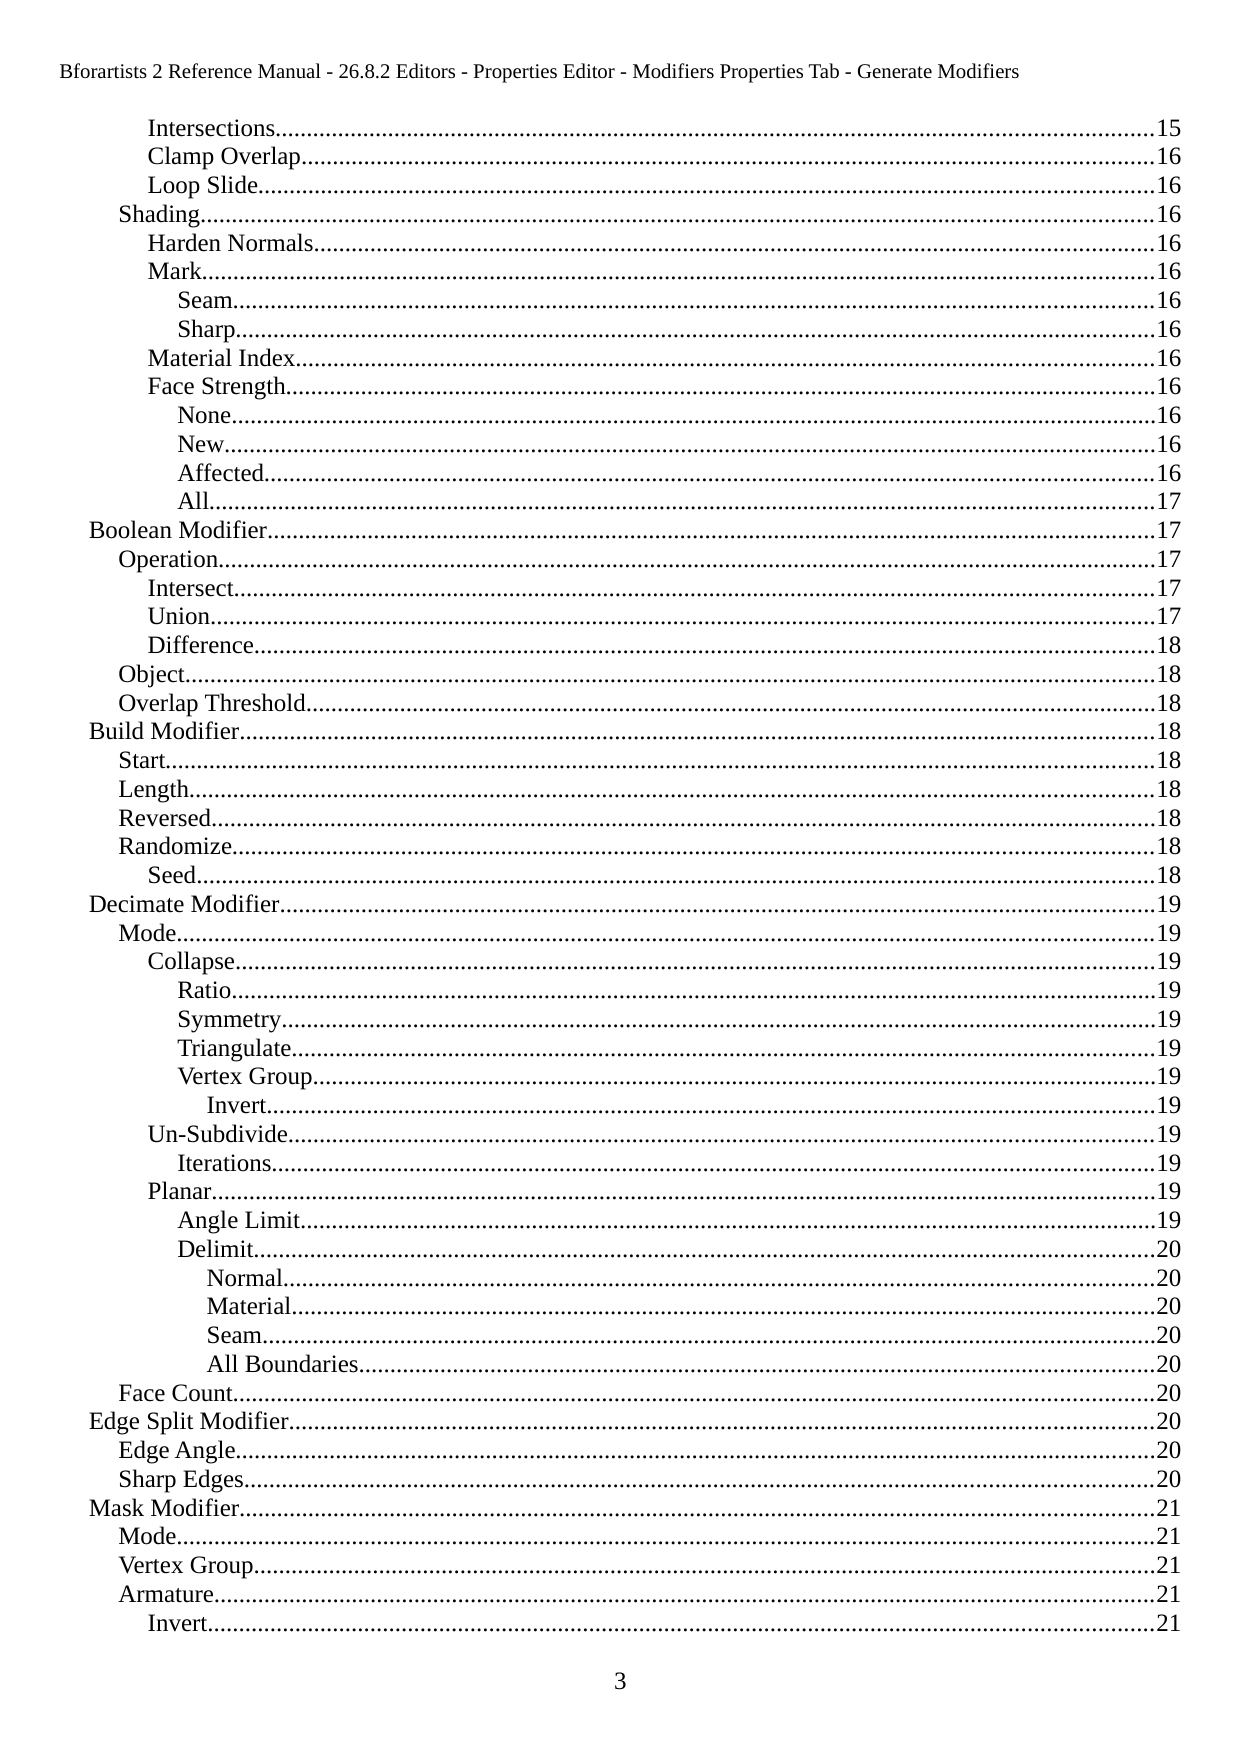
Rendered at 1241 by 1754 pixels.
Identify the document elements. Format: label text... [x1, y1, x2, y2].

text Loop Slide 16 [147, 170, 1181, 199]
text Affected 16 [177, 458, 1181, 486]
text Decimate Modifier 19 [88, 889, 1181, 918]
text Seed 18 [147, 860, 1181, 889]
text All Boundaries 20 [206, 1349, 1181, 1378]
text Symmetry 19 [177, 1004, 1181, 1033]
text Edge Angle 20 [118, 1435, 1181, 1464]
text Sharp Edges 20 [118, 1464, 1181, 1493]
text Face Count 20 [118, 1378, 1181, 1406]
text All 17 [177, 486, 1181, 515]
text Mask Modifier 21 [88, 1493, 1181, 1521]
text Sharp 16 [177, 314, 1181, 343]
text Build Modifier 18 [88, 716, 1181, 745]
text Seam 20 [206, 1320, 1181, 1349]
text Un-Subdivide 19 [147, 1119, 1181, 1148]
text Delimit 20 [177, 1234, 1181, 1263]
text Material Index 16 [147, 343, 1181, 371]
text Normal 20 [206, 1263, 1181, 1291]
text Harden Normals 16 [147, 228, 1181, 256]
text Object 18 [118, 659, 1181, 688]
text Mark 16 [147, 256, 1181, 285]
text None 16 [177, 400, 1181, 429]
text Mode 19 [118, 918, 1181, 946]
text Difference 18 [147, 630, 1181, 659]
text Edge Split Modifier 20 [88, 1406, 1181, 1435]
text Mode 21 [118, 1521, 1181, 1550]
text Face Strength 16 [147, 371, 1181, 400]
text Ratio 19 [177, 975, 1181, 1004]
text Clamp Overlap 16 [147, 141, 1181, 170]
text Union 17 [147, 601, 1181, 630]
text New 16 [177, 429, 1181, 458]
text Angle Limit 19 [177, 1205, 1181, 1234]
text Intersect 17 [147, 573, 1181, 601]
text Invert 21 [147, 1608, 1181, 1636]
text Operation 17 [118, 544, 1181, 573]
text Overlap Threshold 18 [118, 688, 1181, 716]
text Collapse 19 [147, 946, 1181, 975]
text Shading 16 [118, 199, 1181, 228]
text Reversed 18 [118, 803, 1181, 831]
text Start 18 [118, 745, 1181, 774]
text Length 18 [118, 774, 1181, 803]
text Vertex Group 21 [118, 1550, 1181, 1579]
text Invert 19 [206, 1090, 1181, 1119]
text Randomize 18 [118, 831, 1181, 860]
text Armature 21 [118, 1579, 1181, 1608]
text Planar 19 [147, 1176, 1181, 1205]
text Vertex Group 19 [177, 1061, 1181, 1090]
text Iterations 19 [177, 1148, 1181, 1176]
text Material 20 [206, 1291, 1181, 1320]
text Triangulate 19 [177, 1033, 1181, 1061]
text Boolean Modifier 17 [88, 515, 1181, 544]
text Intersections 15 [147, 113, 1181, 141]
text Seam 16 [177, 285, 1181, 314]
